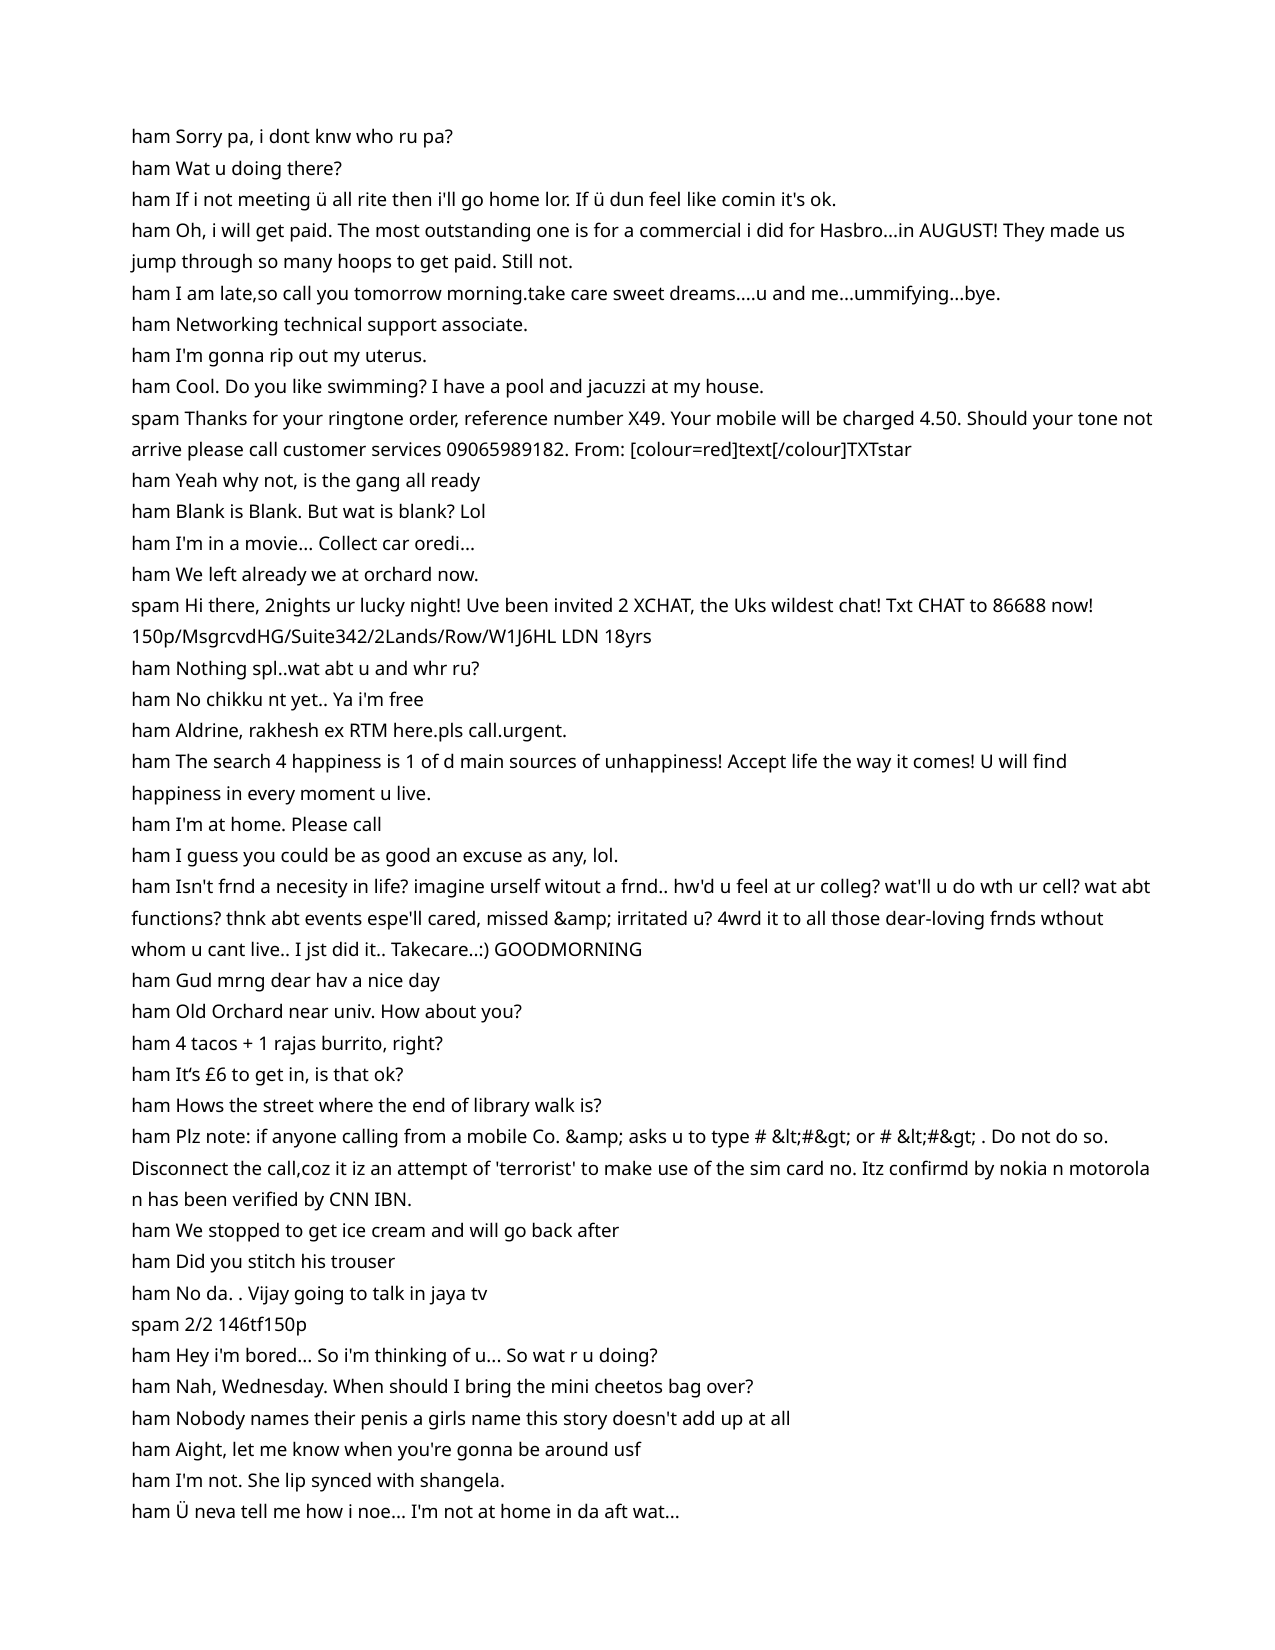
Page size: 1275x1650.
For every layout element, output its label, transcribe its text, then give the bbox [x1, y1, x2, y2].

table_cell ham The search 4 happiness is 1 of d main sources of unhappiness! Accept life the way it comes! U will find happiness in every moment u live. [131, 743, 1157, 806]
table_cell ham Hows the street where the end of library walk is? [131, 1087, 1157, 1118]
table_cell ham Nobody names their penis a girls name this story doesn't add up at all [131, 1399, 1157, 1431]
table_cell ham Blank is Blank. But wat is blank? Lol [131, 493, 1157, 524]
table_cell [118, 1462, 131, 1493]
table_cell ham We stopped to get ice cream and will go back after [131, 1212, 1157, 1243]
table_cell ham Sorry pa, i dont knw who ru pa? [131, 118, 1157, 149]
table_cell ham I'm gonna rip out my uterus. [131, 337, 1157, 368]
table_cell [118, 306, 131, 337]
table_cell ham No da. . Vijay going to talk in jaya tv [131, 1274, 1157, 1306]
table_cell ham We left already we at orchard now. [131, 556, 1157, 587]
table_cell [118, 493, 131, 524]
table_cell [118, 368, 131, 399]
table_cell ham Aight, let me know when you're gonna be around usf [131, 1431, 1157, 1462]
table_cell [118, 649, 131, 681]
table_cell [118, 1431, 131, 1462]
table_cell ham Plz note: if anyone calling from a mobile Co. &amp; asks u to type # &lt;#&gt; or # &lt;#&gt; . Do not do so. Disconnect the call,coz it iz an attempt of 'terrorist' to make use of the sim card no. Itz confirmd by nokia n motorola n has been verified by CNN IBN. [131, 1118, 1157, 1212]
table_cell [118, 681, 131, 712]
table_cell [118, 806, 131, 837]
table_cell ham I am late,so call you tomorrow morning.take care sweet dreams....u and me...ummifying...bye. [131, 274, 1157, 306]
table_cell ham I'm at home. Please call [131, 806, 1157, 837]
table_cell ham Nothing spl..wat abt u and whr ru? [131, 649, 1157, 681]
table_cell [118, 337, 131, 368]
table_cell [118, 556, 131, 587]
table_cell [118, 587, 131, 649]
table_cell [118, 1274, 131, 1306]
table_cell [118, 1087, 131, 1118]
table_cell spam Hi there, 2nights ur lucky night! Uve been invited 2 XCHAT, the Uks wildest chat! Txt CHAT to 86688 now! 150p/MsgrcvdHG/Suite342/2Lands/Row/W1J6HL LDN 18yrs [131, 587, 1157, 649]
table_cell [118, 1306, 131, 1337]
table_cell [118, 149, 131, 181]
table_cell spam 2/2 146tf150p [131, 1306, 1157, 1337]
table_cell ham I'm in a movie... Collect car oredi... [131, 524, 1157, 556]
table_cell [118, 712, 131, 743]
table_cell [118, 743, 131, 806]
table_cell ham Gud mrng dear hav a nice day [131, 962, 1157, 993]
table_cell ham Did you stitch his trouser [131, 1243, 1157, 1274]
table_cell ham No chikku nt yet.. Ya i'm free [131, 681, 1157, 712]
table_cell [118, 462, 131, 493]
table_cell ham It‘s £6 to get in, is that ok? [131, 1056, 1157, 1087]
table_cell [118, 1056, 131, 1087]
table_cell [118, 118, 131, 149]
table_cell [118, 399, 131, 462]
table_cell [118, 1243, 131, 1274]
table_cell ham 4 tacos + 1 rajas burrito, right? [131, 1024, 1157, 1056]
table_cell [118, 1118, 131, 1212]
table_cell [118, 1337, 131, 1368]
table_cell [118, 274, 131, 306]
table_cell ham Old Orchard near univ. How about you? [131, 993, 1157, 1024]
table_cell ham Hey i'm bored... So i'm thinking of u... So wat r u doing? [131, 1337, 1157, 1368]
table_cell ham Cool. Do you like swimming? I have a pool and jacuzzi at my house. [131, 368, 1157, 399]
table_cell ham If i not meeting ü all rite then i'll go home lor. If ü dun feel like comin it's ok. [131, 181, 1157, 212]
table_cell [118, 524, 131, 556]
table_cell spam Thanks for your ringtone order, reference number X49. Your mobile will be charged 4.50. Should your tone not arrive please call customer services 09065989182. From: [colour=red]text[/colour]TXTstar [131, 399, 1157, 462]
table_cell [118, 1024, 131, 1056]
table_cell ham Wat u doing there? [131, 149, 1157, 181]
table_cell [118, 1399, 131, 1431]
table_cell ham Yeah why not, is the gang all ready [131, 462, 1157, 493]
table_cell ham Isn't frnd a necesity in life? imagine urself witout a frnd.. hw'd u feel at ur colleg? wat'll u do wth ur cell? wat abt functions? thnk abt events espe'll cared, missed &amp; irritated u? 4wrd it to all those dear-loving frnds wthout whom u cant live.. I jst did it.. Takecare..:) GOODMORNING [131, 868, 1157, 962]
table_cell ham Oh, i will get paid. The most outstanding one is for a commercial i did for Hasbro...in AUGUST! They made us jump through so many hoops to get paid. Still not. [131, 212, 1157, 274]
table_cell [118, 1212, 131, 1243]
table_cell ham I'm not. She lip synced with shangela. [131, 1462, 1157, 1493]
table_cell ham Nah, Wednesday. When should I bring the mini cheetos bag over? [131, 1368, 1157, 1399]
table_cell [118, 181, 131, 212]
table_cell [118, 962, 131, 993]
table_cell [118, 868, 131, 962]
table_cell [118, 1368, 131, 1399]
table_cell [118, 1493, 131, 1524]
table_cell [118, 993, 131, 1024]
table_cell ham Aldrine, rakhesh ex RTM here.pls call.urgent. [131, 712, 1157, 743]
table_cell ham Ü neva tell me how i noe... I'm not at home in da aft wat... [131, 1493, 1157, 1524]
table_cell [118, 212, 131, 274]
table_cell ham I guess you could be as good an excuse as any, lol. [131, 837, 1157, 868]
table_cell [118, 837, 131, 868]
table_cell ham Networking technical support associate. [131, 306, 1157, 337]
